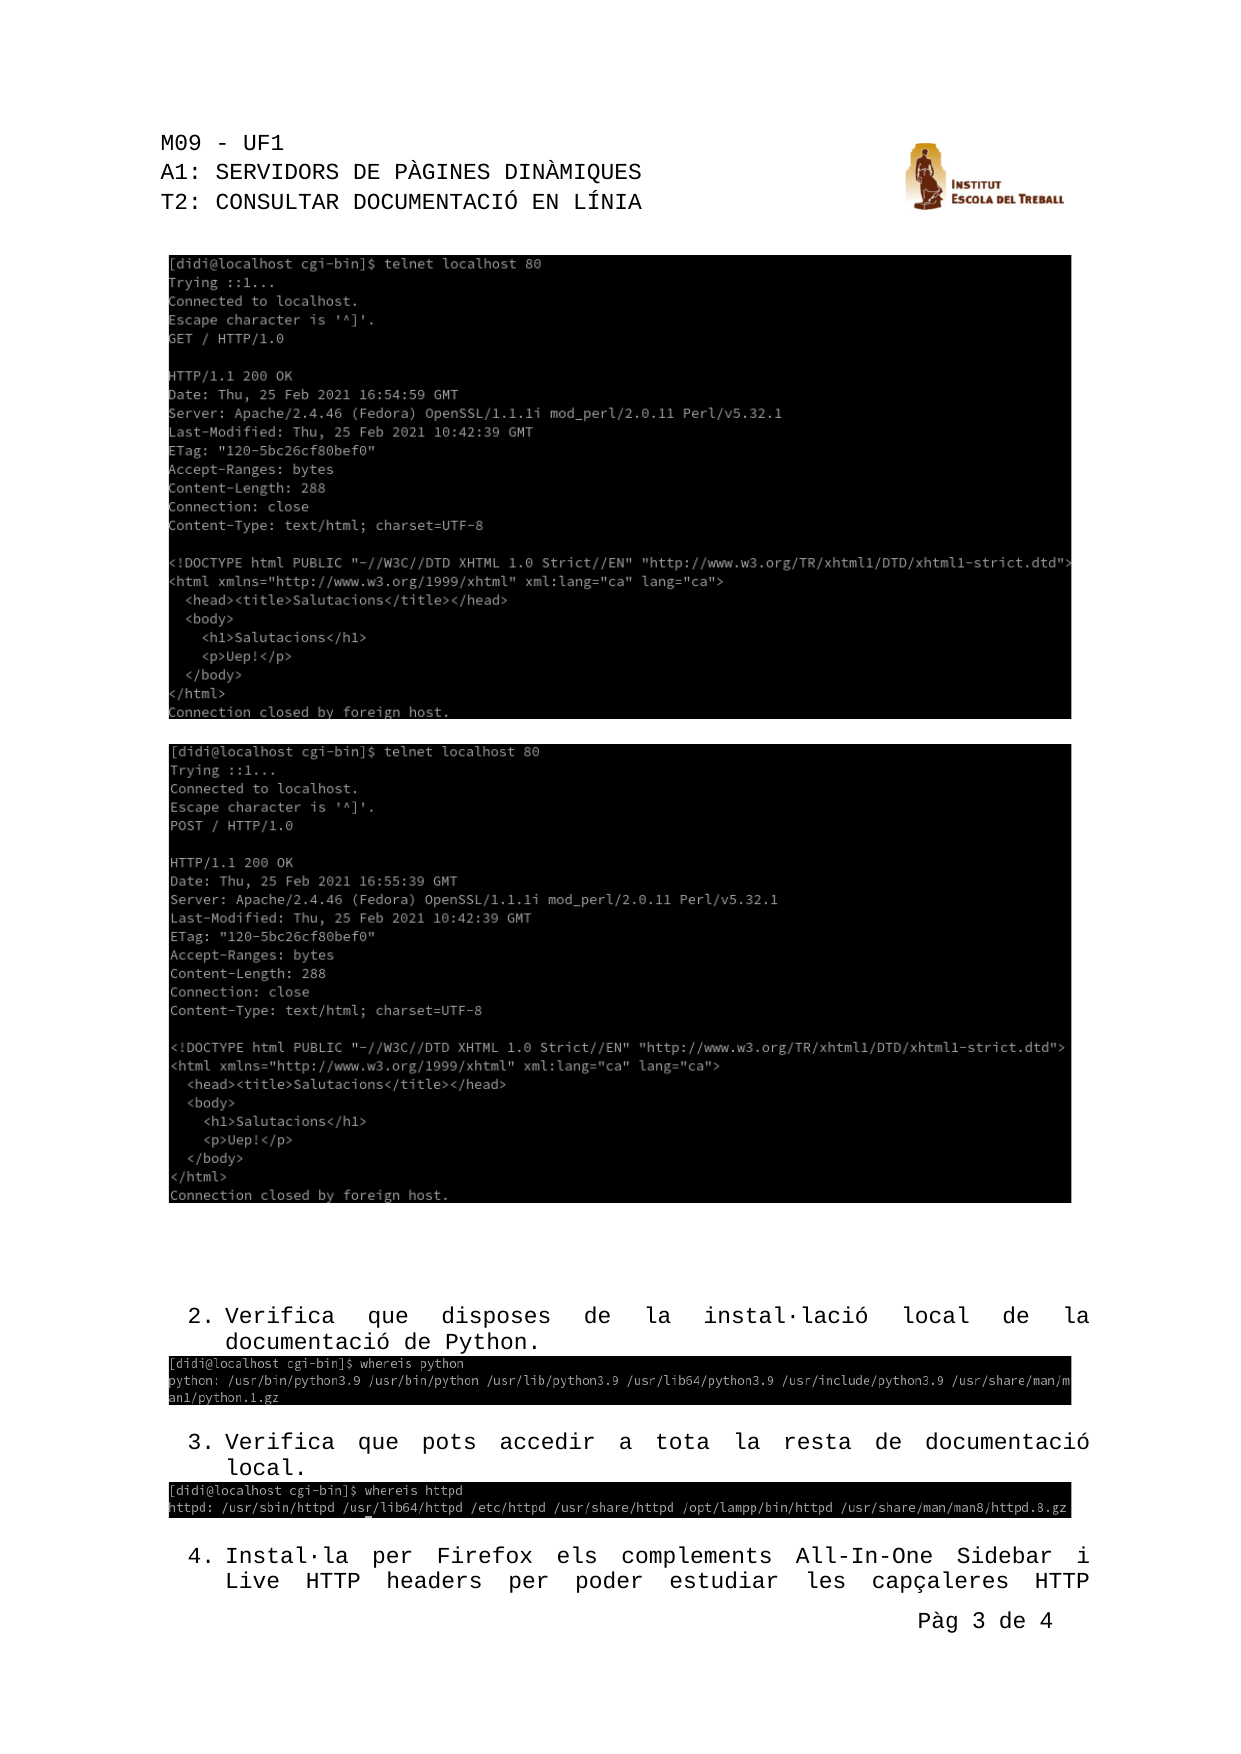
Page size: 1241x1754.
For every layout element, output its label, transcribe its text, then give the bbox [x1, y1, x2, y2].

list Instal·la per Firefox els complements All-In-One Sidebar i Live HTTP headers per poder estudiar les capçaleres HTTP [187, 1544, 1090, 1596]
list Verifica que pots accedir a tota la resta de documentació local. [187, 1430, 1090, 1482]
list Verifica que disposes de la instal·lació local de la documentació de Python. [187, 1305, 1090, 1357]
picture [168, 744, 1072, 1203]
picture [168, 255, 1072, 719]
picture [168, 1356, 1072, 1405]
picture [895, 132, 1078, 215]
picture [168, 1482, 1072, 1518]
